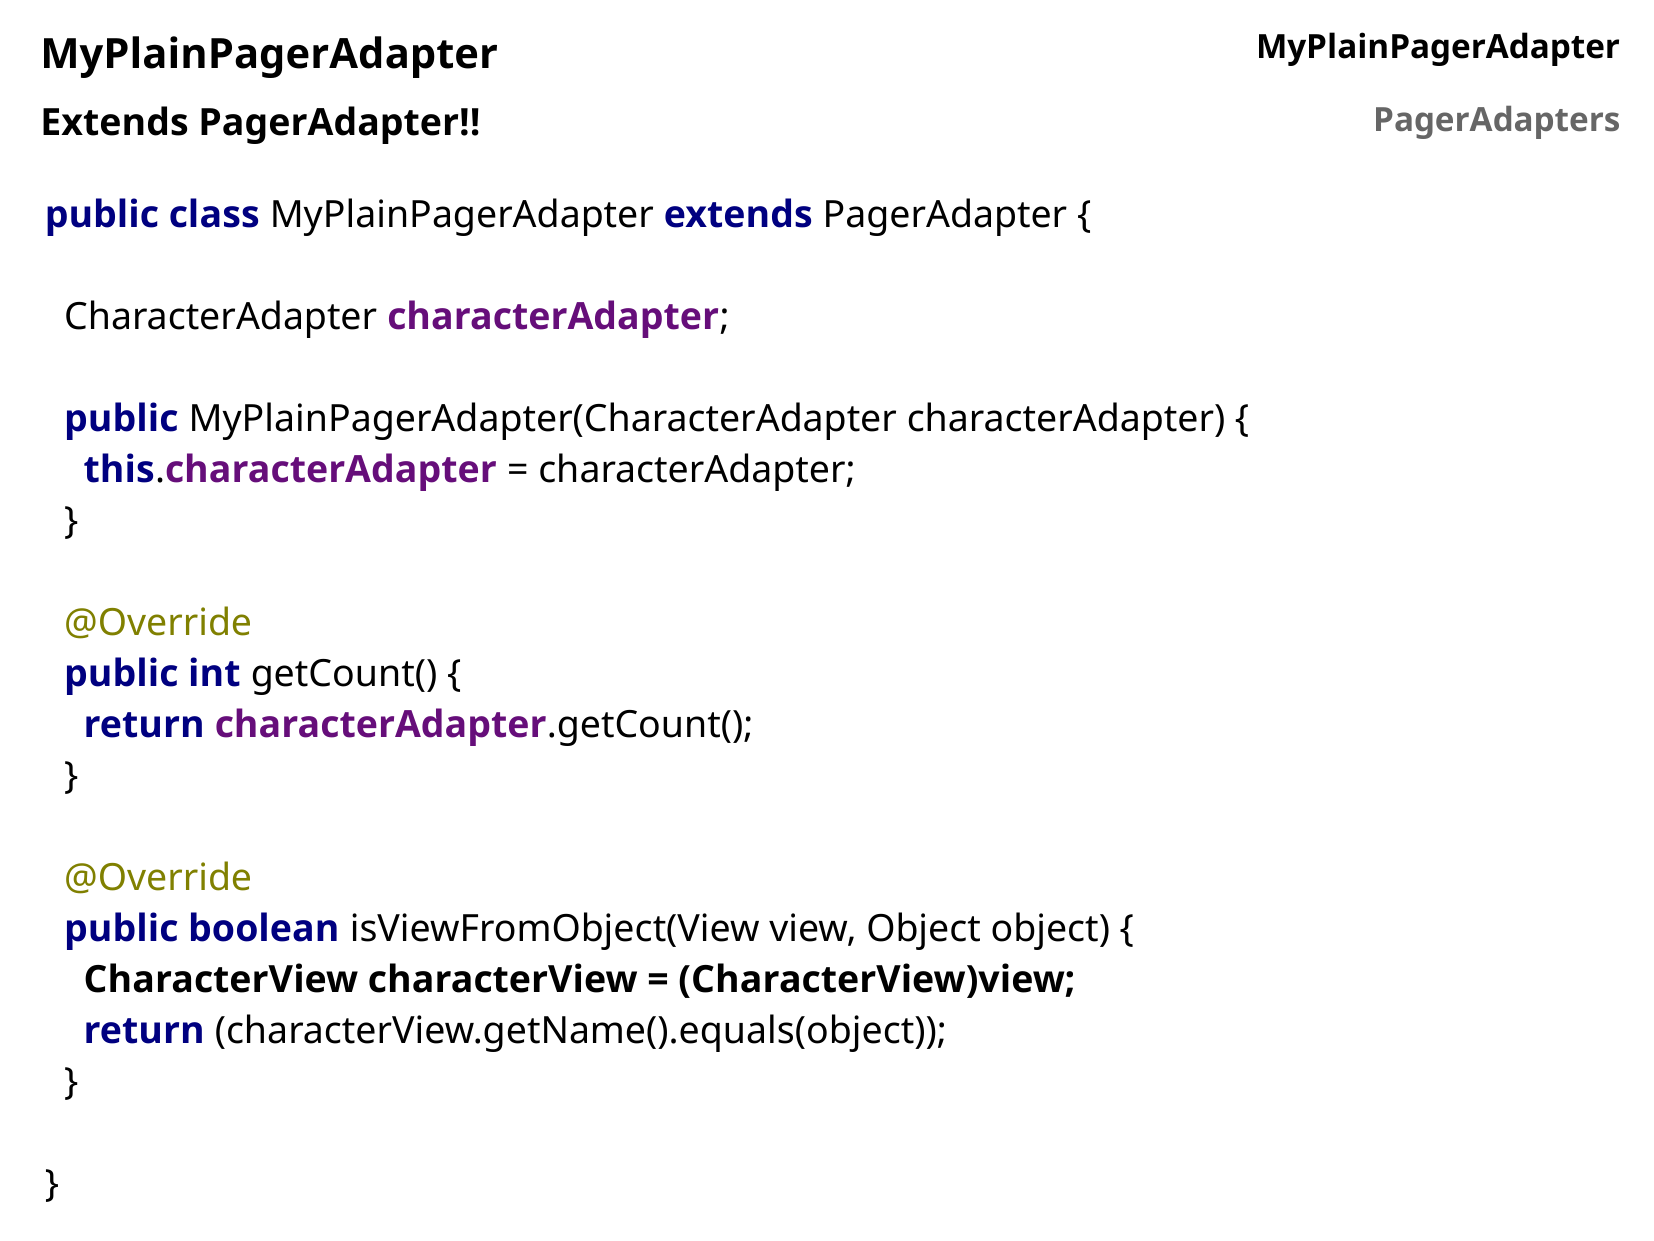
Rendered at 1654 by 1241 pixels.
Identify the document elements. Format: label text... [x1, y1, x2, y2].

table_header MyPlainPagerAdapter [831, 17, 1635, 88]
table_header MyPlainPagerAdapter [27, 17, 830, 88]
table_cell Extends PagerAdapter!! [27, 89, 830, 154]
table_cell PagerAdapters [831, 89, 1635, 154]
text_box public class MyPlainPagerAdapter extends PagerAdapter { CharacterAdapter characterAdapter; public MyPlainPagerAdapter(CharacterAdapter characterAdapter) { this.characterAdapter = characterAdapter; } @Override public int getCount() { return characterAdapter.getCount(); } @Override public boolean isViewFromObject(View view, Object object) { CharacterView characterView = (CharacterView)view; return (characterView.getName().equals(object)); } } [30, 180, 1606, 1231]
